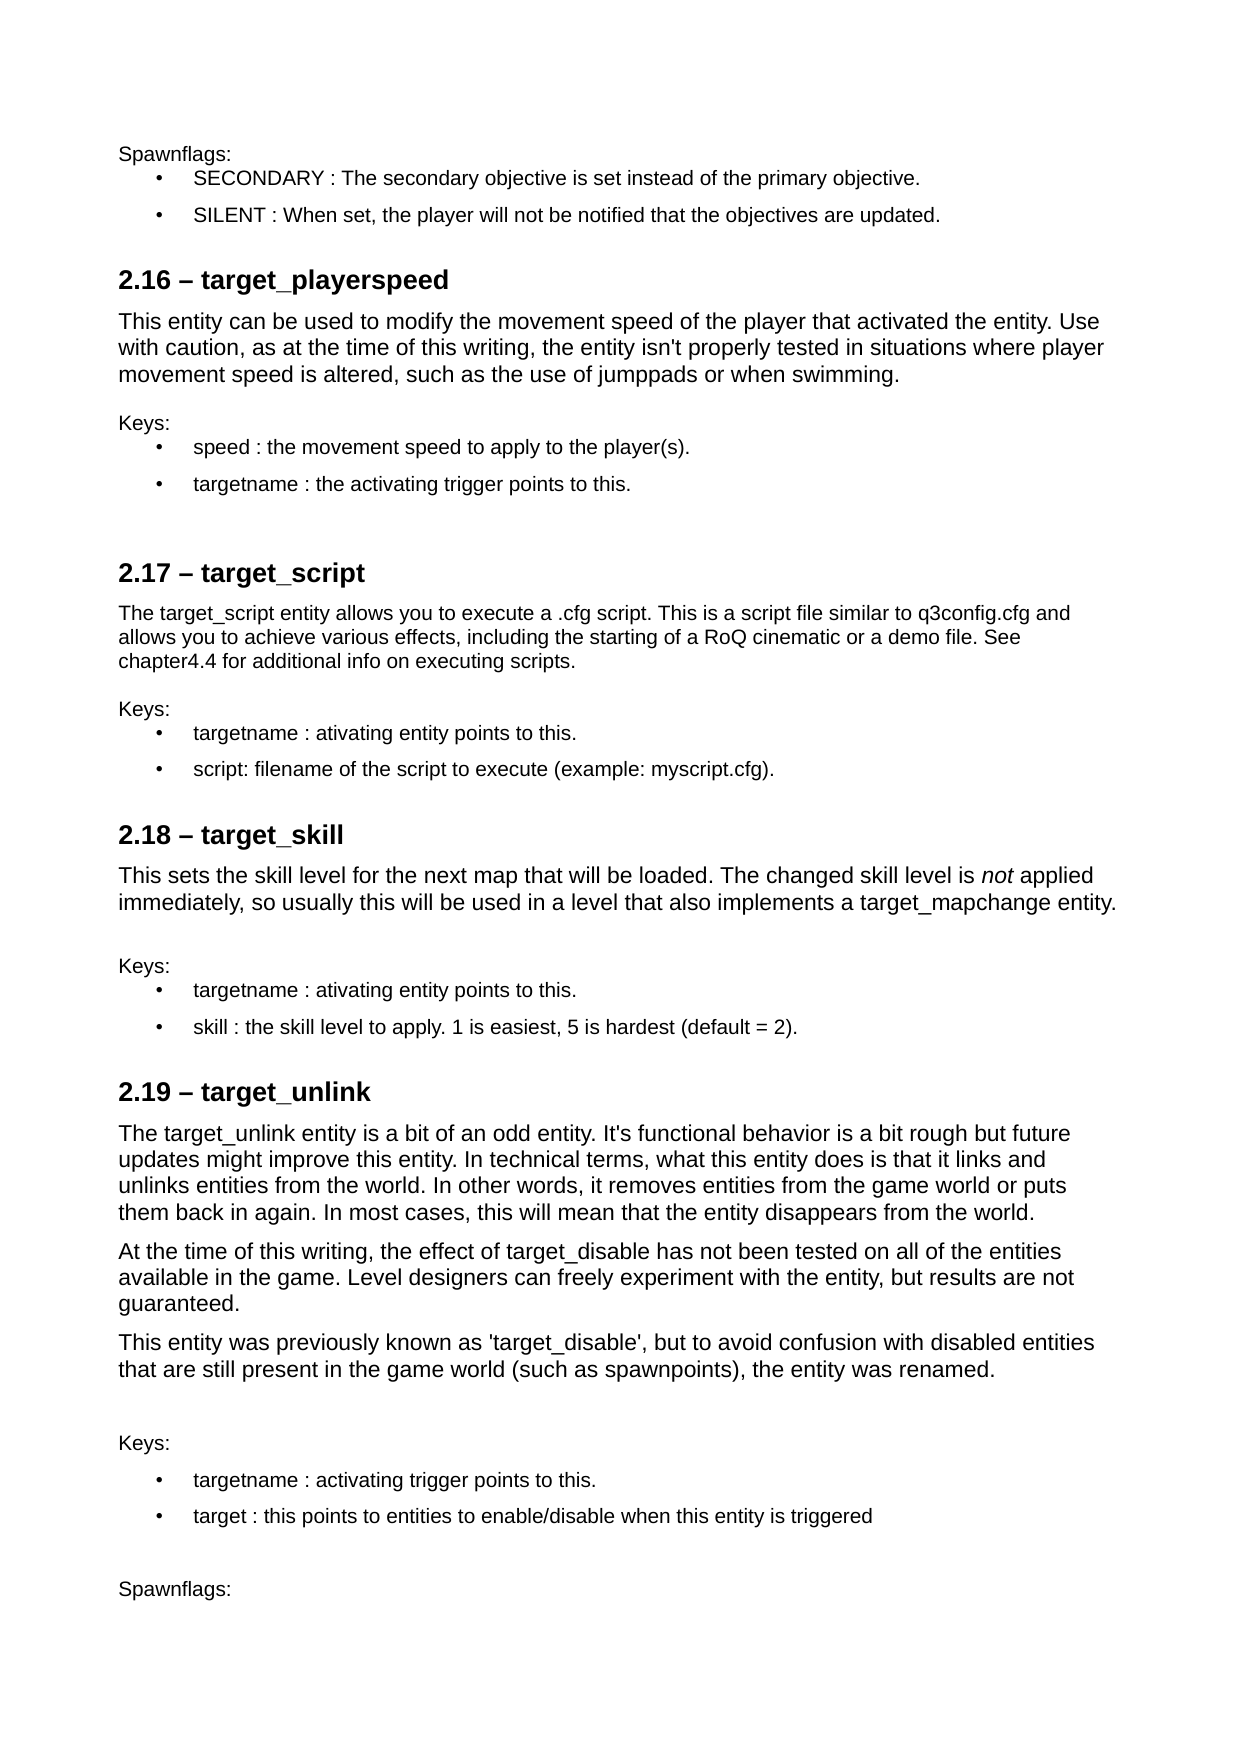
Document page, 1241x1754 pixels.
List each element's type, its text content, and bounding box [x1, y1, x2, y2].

list target : this points to entities to enable/disable when this entity is triggered [156, 1504, 1122, 1528]
list speed : the movement speed to apply to the player(s). [156, 435, 1122, 459]
list targetname : the activating trigger points to this. [156, 471, 1122, 496]
list targetname : ativating entity points to this. [156, 721, 1122, 744]
text At the time of this writing, the effect of target_disable has not been tested on all of the entities available in the game. Level designers can freely experiment with the entity, but results are not guaranteed. [118, 1238, 1122, 1317]
text Keys: [118, 954, 1122, 978]
list targetname : ativating entity points to this. [156, 978, 1122, 1002]
list SILENT : When set, the player will not be notified that the objectives are updated. [156, 203, 1122, 227]
text Spawnflags: [118, 1577, 1122, 1601]
text This entity can be used to modify the movement speed of the player that activated the entity. Use with caution, as at the time of this writing, the entity isn't properly tested in situations where player movement speed is altered, such as the use of jumppads or when swimming. [118, 308, 1122, 387]
text Keys: [118, 1431, 1122, 1455]
text Keys: [118, 411, 1122, 435]
subtitle 2.16 – target_playerspeed [118, 264, 1122, 295]
list SECONDARY : The secondary objective is set instead of the primary objective. [156, 166, 1122, 190]
text The target_unlink entity is a bit of an odd entity. It's functional behavior is a bit rough but future updates might improve this entity. In technical terms, what this entity does is that it links and unlinks entities from the world. In other words, it removes entities from the game world or puts them back in again. In most cases, this will mean that the entity disappears from the world. [118, 1120, 1122, 1225]
list skill : the skill level to apply. 1 is easiest, 5 is hardest (default = 2). [156, 1014, 1122, 1038]
text Keys: [118, 673, 1122, 721]
list script: filename of the script to execute (example: myscript.cfg). [156, 757, 1122, 781]
text The target_script entity allows you to execute a .cfg script. This is a script file similar to q3config.cfg and allows you to achieve various effects, including the starting of a RoQ cinematic or a demo file. See chapter4.4 for additional info on executing scripts. [118, 601, 1122, 673]
text This sets the skill level for the next map that will be loaded. The changed skill level is not applied immediately, so usually this will be used in a level that also implements a target_mapchange entity. [118, 862, 1122, 915]
list targetname : activating trigger points to this. [156, 1467, 1122, 1491]
subtitle 2.19 – target_unlink [118, 1076, 1122, 1107]
subtitle 2.17 – target_script [118, 557, 1122, 588]
text This entity was previously known as 'target_disable', but to avoid confusion with disabled entities that are still present in the game world (such as spawnpoints), the entity was renamed. [118, 1329, 1122, 1382]
text Spawnflags: [118, 142, 1122, 166]
subtitle 2.18 – target_skill [118, 819, 1122, 850]
